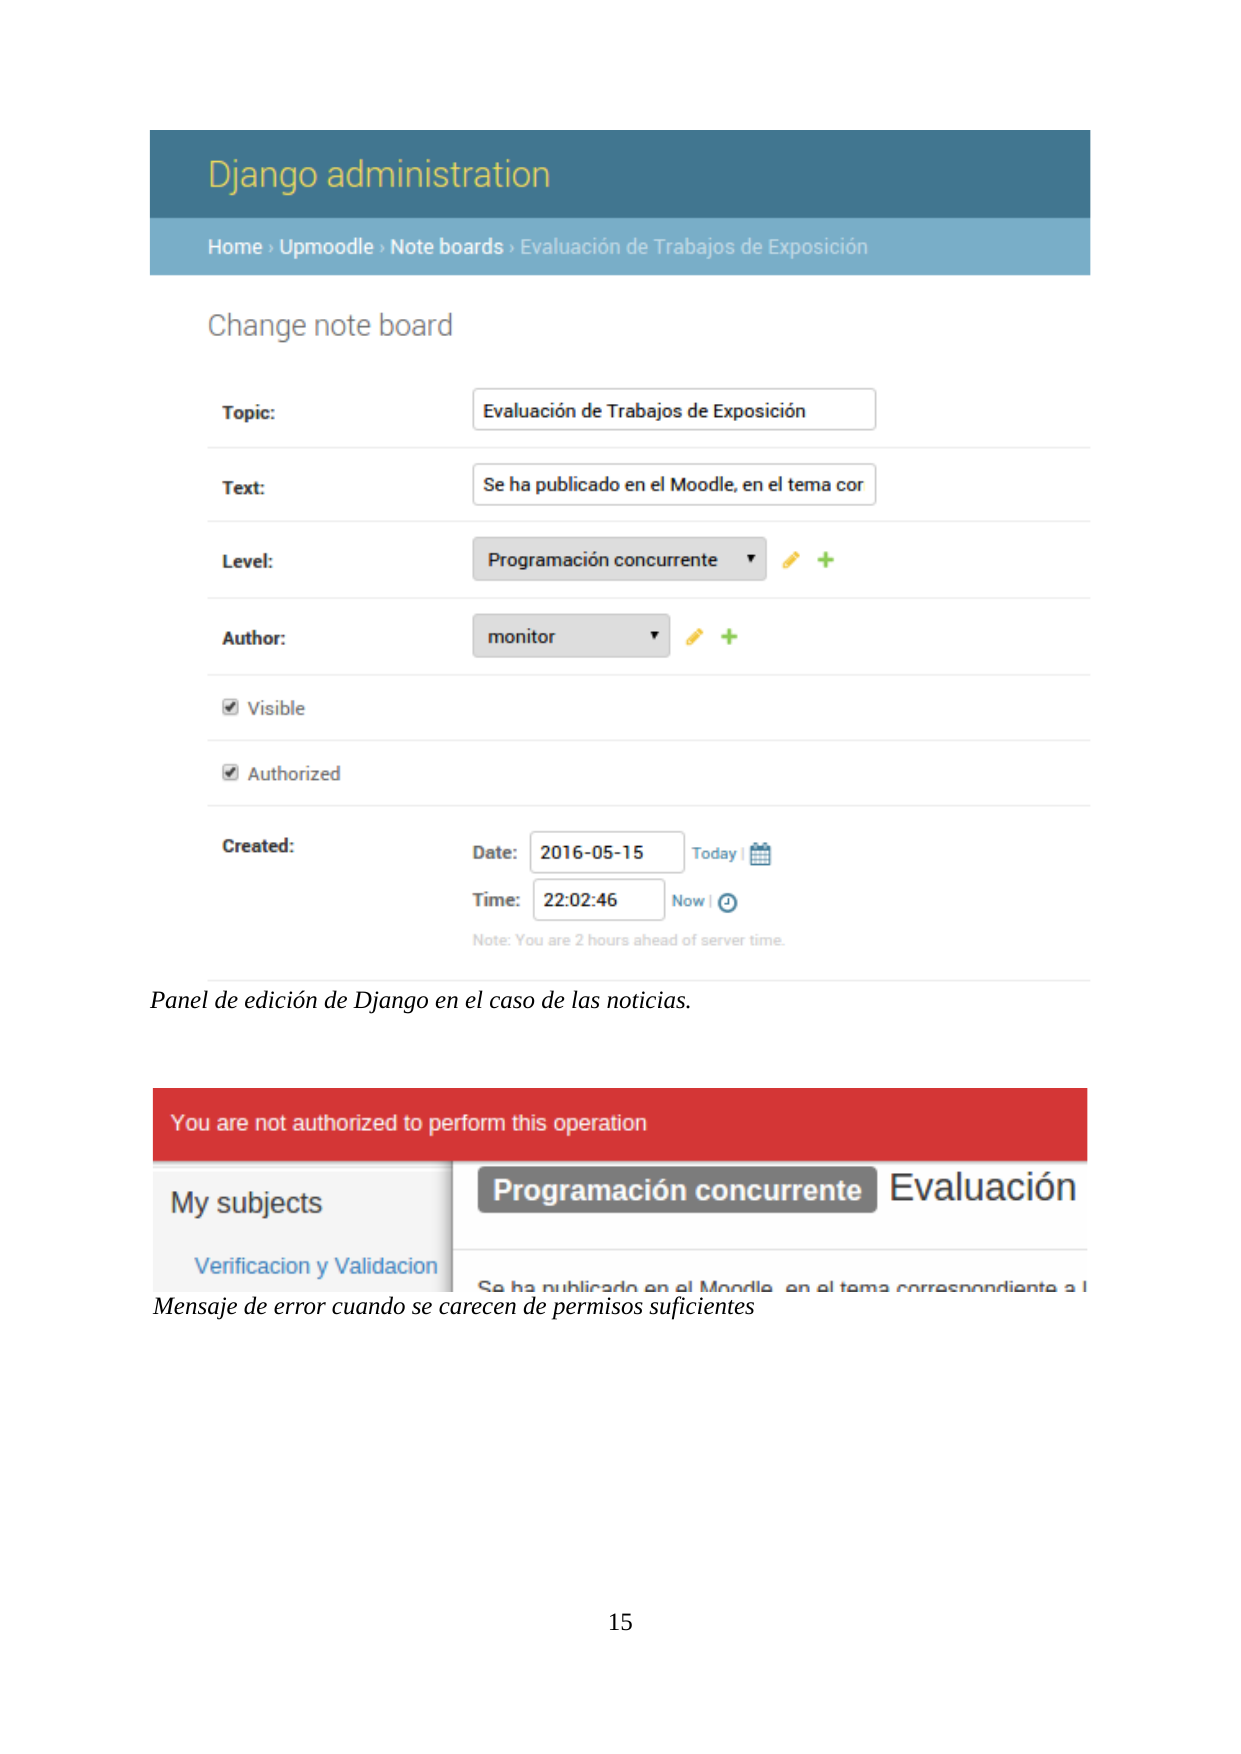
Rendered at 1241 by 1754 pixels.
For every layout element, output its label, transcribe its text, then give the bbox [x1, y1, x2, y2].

picture [149, 130, 1091, 985]
text Mensaje de error cuando se carecen de permisos suficientes [153, 1292, 1087, 1320]
picture [152, 1088, 1088, 1292]
text Panel de edición de Django en el caso de las noticias. [150, 985, 1091, 1013]
